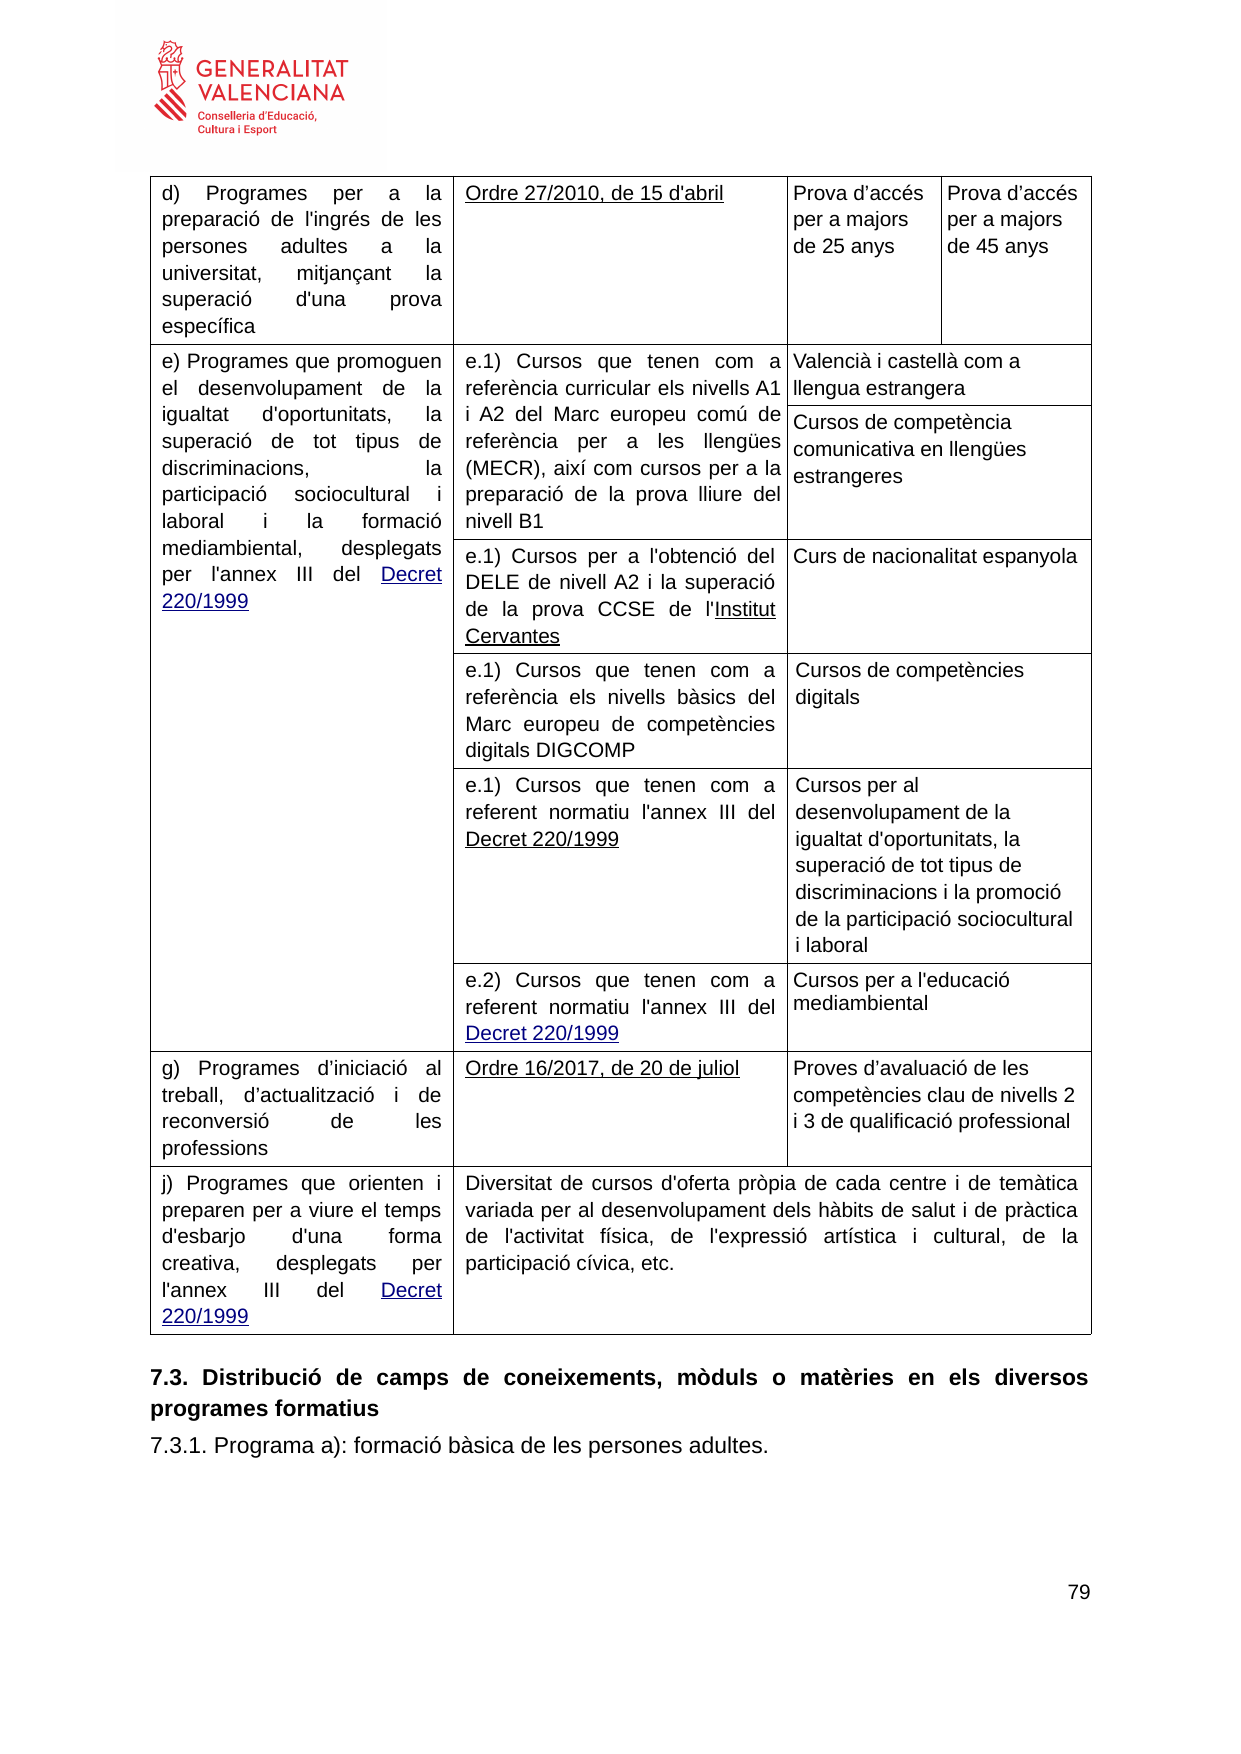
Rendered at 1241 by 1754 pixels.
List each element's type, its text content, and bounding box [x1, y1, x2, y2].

table_cell j) Programes que orienten i preparen per a viure el temps d'esbarjo d'una forma creativa, desplegats per l'annex III del Decret 220/1999 [151, 1167, 453, 1334]
table_cell Ordre 16/2017, de 20 de juliol [454, 1052, 787, 1166]
picture [114, 0, 388, 172]
table_cell e.1) Cursos que tenen com a referent normatiu l'annex III del Decret 220/1999 [454, 769, 787, 963]
table_cell Ordre 27/2010, de 15 d'abril [454, 177, 787, 344]
table_cell Prova d’accés per a majors de 45 anys [942, 177, 1091, 344]
table_cell Cursos de competència comunicativa en llengües estrangeres [788, 406, 1091, 538]
table_cell Proves d’avaluació de les competències clau de nivells 2 i 3 de qualificació professional [788, 1052, 1091, 1166]
table_cell g) Programes d’iniciació al treball, d’actualització i de reconversió de les professions [151, 1052, 453, 1166]
table_cell Cursos de competències digitals [788, 654, 1091, 768]
table_cell Cursos per a l'educació mediambiental [788, 964, 1091, 1051]
text 7.3.1. Programa a): formació bàsica de les persones adultes. [150, 1433, 1091, 1459]
table_cell e) Programes que promoguen el desenvolupament de la igualtat d'oportunitats, la superació de tot tipus de discriminacions, la participació sociocultural i laboral i la formació mediambiental, desplegats per l'annex III del Decret 220/1999 [151, 345, 453, 1051]
table_cell e.1) Cursos que tenen com a referència curricular els nivells A1 i A2 del Marc europeu comú de referència per a les llengües (MECR), així com cursos per a la preparació de la prova lliure del nivell B1 [454, 345, 787, 538]
table_cell Prova d’accés per a majors de 25 anys [788, 177, 941, 344]
table_cell Diversitat de cursos d'oferta pròpia de cada centre i de temàtica variada per al desenvolupament dels hàbits de salut i de pràctica de l'activitat física, de l'expressió artística i cultural, de la participació cívica, etc. [454, 1167, 1091, 1334]
table_cell Cursos per al desenvolupament de la igualtat d'oportunitats, la superació de tot tipus de discriminacions i la promoció de la participació sociocultural i laboral [788, 769, 1091, 963]
table_cell d) Programes per a la preparació de l'ingrés de les persones adultes a la universitat, mitjançant la superació d'una prova específica [151, 177, 453, 344]
table_cell Valencià i castellà com a llengua estrangera [788, 345, 1091, 405]
text 7.3. Distribució de camps de coneixements, mòduls o matèries en els diversos programes formatius [150, 1365, 1091, 1421]
table_cell Curs de nacionalitat espanyola [788, 540, 1091, 653]
table_cell e.2) Cursos que tenen com a referent normatiu l'annex III del Decret 220/1999 [454, 964, 787, 1051]
table_cell e.1) Cursos que tenen com a referència els nivells bàsics del Marc europeu de competències digitals DIGCOMP [454, 654, 787, 768]
table_cell e.1) Cursos per a l'obtenció del DELE de nivell A2 i la superació de la prova CCSE de l'Institut Cervantes [454, 540, 787, 653]
